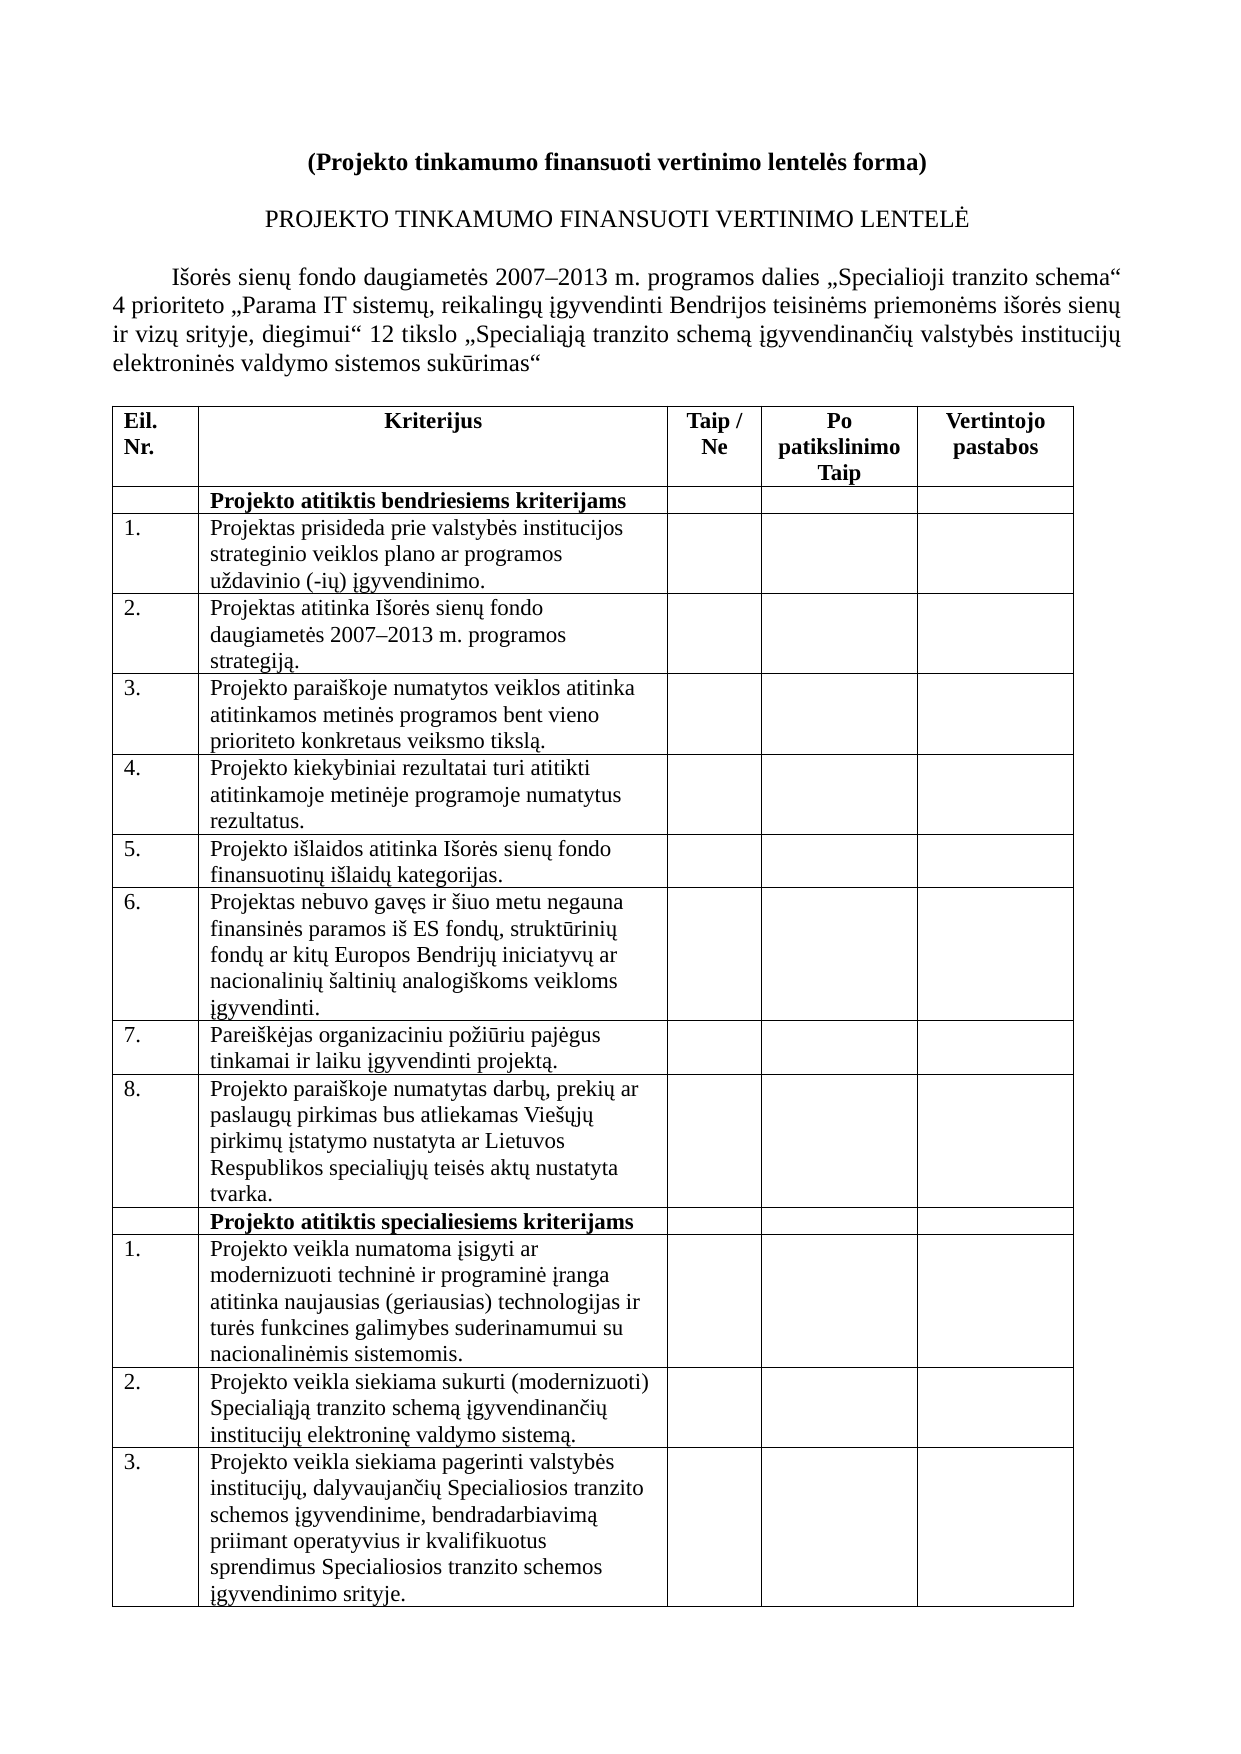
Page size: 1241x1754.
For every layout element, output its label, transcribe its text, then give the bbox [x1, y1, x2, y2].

table_cell [668, 1075, 761, 1207]
table_cell [762, 1368, 917, 1447]
table_cell [918, 674, 1073, 753]
table_cell [668, 1235, 761, 1367]
table_cell [668, 755, 761, 833]
table_header Eil. Nr. [113, 407, 198, 486]
table_cell [918, 1368, 1073, 1447]
table_cell [918, 487, 1073, 513]
table_cell [918, 888, 1073, 1020]
table_cell [762, 1021, 917, 1074]
table_cell [668, 674, 761, 753]
table_header Taip / Ne [668, 407, 761, 486]
table_cell [918, 1021, 1073, 1074]
table_cell Pareiškėjas organizaciniu požiūriu pajėgus tinkamai ir laiku įgyvendinti projektą. [199, 1021, 667, 1074]
table_cell 7. [113, 1021, 198, 1074]
table_cell [918, 1235, 1073, 1367]
table_cell [762, 594, 917, 673]
table_cell [762, 674, 917, 753]
table_cell 3. [113, 1448, 198, 1606]
table_header Vertintojo pastabos [918, 407, 1073, 486]
table_cell Projektas atitinka Išorės sienų fondo daugiametės 2007–2013 m. programos strategiją. [199, 594, 667, 673]
table_cell 6. [113, 888, 198, 1020]
table_cell [113, 1208, 198, 1234]
table_cell 1. [113, 1235, 198, 1367]
table_cell [762, 755, 917, 833]
table_cell [762, 1448, 917, 1606]
table_cell [668, 594, 761, 673]
table_cell 5. [113, 835, 198, 887]
table_cell [668, 1021, 761, 1074]
table_cell [668, 835, 761, 887]
table_cell Projekto kiekybiniai rezultatai turi atitikti atitinkamoje metinėje programoje numatytus rezultatus. [199, 755, 667, 833]
table_cell 1. [113, 514, 198, 593]
table_cell [918, 1448, 1073, 1606]
table_cell [113, 487, 198, 513]
text (Projekto tinkamumo finansuoti vertinimo lentelės forma) [112, 147, 1122, 176]
table_cell [918, 594, 1073, 673]
table_cell [762, 514, 917, 593]
table_cell [668, 1448, 761, 1606]
table_cell Projekto veikla numatoma įsigyti ar modernizuoti techninė ir programinė įranga atitinka naujausias (geriausias) technologijas ir turės funkcines galimybes suderinamumui su nacionalinėmis sistemomis. [199, 1235, 667, 1367]
table_cell [918, 514, 1073, 593]
table_cell 2. [113, 594, 198, 673]
table_header Kriterijus [199, 407, 667, 486]
table_cell [668, 487, 761, 513]
table_cell [918, 835, 1073, 887]
table_cell Projekto paraiškoje numatytos veiklos atitinka atitinkamos metinės programos bent vieno prioriteto konkretaus veiksmo tikslą. [199, 674, 667, 753]
table_cell Projekto paraiškoje numatytas darbų, prekių ar paslaugų pirkimas bus atliekamas Viešųjų pirkimų įstatymo nustatyta ar Lietuvos Respublikos specialiųjų teisės aktų nustatyta tvarka. [199, 1075, 667, 1207]
table_cell Projektas prisideda prie valstybės institucijos strateginio veiklos plano ar programos uždavinio (-ių) įgyvendinimo. [199, 514, 667, 593]
table_cell [762, 1235, 917, 1367]
table_cell [762, 835, 917, 887]
table_cell Projekto atitiktis specialiesiems kriterijams [199, 1208, 667, 1234]
text Išorės sienų fondo daugiametės 2007–2013 m. programos dalies „Specialioji tranzito schema“ 4 prioriteto „Parama IT sistemų, reikalingų įgyvendinti Bendrijos teisinėms priemonėms išorės sienų ir vizų srityje, diegimui“ 12 tikslo „Specialiąją tranzito schemą įgyvendinančių valstybės institucijų elektroninės valdymo sistemos sukūrimas“ [112, 262, 1122, 377]
table_cell [762, 1075, 917, 1207]
table_cell Projekto atitiktis bendriesiems kriterijams [199, 487, 667, 513]
table_cell Projekto veikla siekiama sukurti (modernizuoti) Specialiąją tranzito schemą įgyvendinančių institucijų elektroninę valdymo sistemą. [199, 1368, 667, 1447]
table_cell [668, 1368, 761, 1447]
table_cell [918, 755, 1073, 833]
table_cell Projektas nebuvo gavęs ir šiuo metu negauna finansinės paramos iš ES fondų, struktūrinių fondų ar kitų Europos Bendrijų iniciatyvų ar nacionalinių šaltinių analogiškoms veikloms įgyvendinti. [199, 888, 667, 1020]
table_cell [762, 888, 917, 1020]
table_cell [668, 1208, 761, 1234]
table_cell 8. [113, 1075, 198, 1207]
table_cell [918, 1075, 1073, 1207]
text PROJEKTO TINKAMUMO FINANSUOTI VERTINIMO LENTELĖ [112, 204, 1122, 233]
table_cell Projekto veikla siekiama pagerinti valstybės institucijų, dalyvaujančių Specialiosios tranzito schemos įgyvendinime, bendradarbiavimą priimant operatyvius ir kvalifikuotus sprendimus Specialiosios tranzito schemos įgyvendinimo srityje. [199, 1448, 667, 1606]
table_cell [918, 1208, 1073, 1234]
table_cell [762, 1208, 917, 1234]
table_cell 4. [113, 755, 198, 833]
table_header Po patikslinimo Taip [762, 407, 917, 486]
table_cell [762, 487, 917, 513]
table_cell 2. [113, 1368, 198, 1447]
table_cell [668, 514, 761, 593]
table_cell Projekto išlaidos atitinka Išorės sienų fondo finansuotinų išlaidų kategorijas. [199, 835, 667, 887]
table_cell 3. [113, 674, 198, 753]
table_cell [668, 888, 761, 1020]
